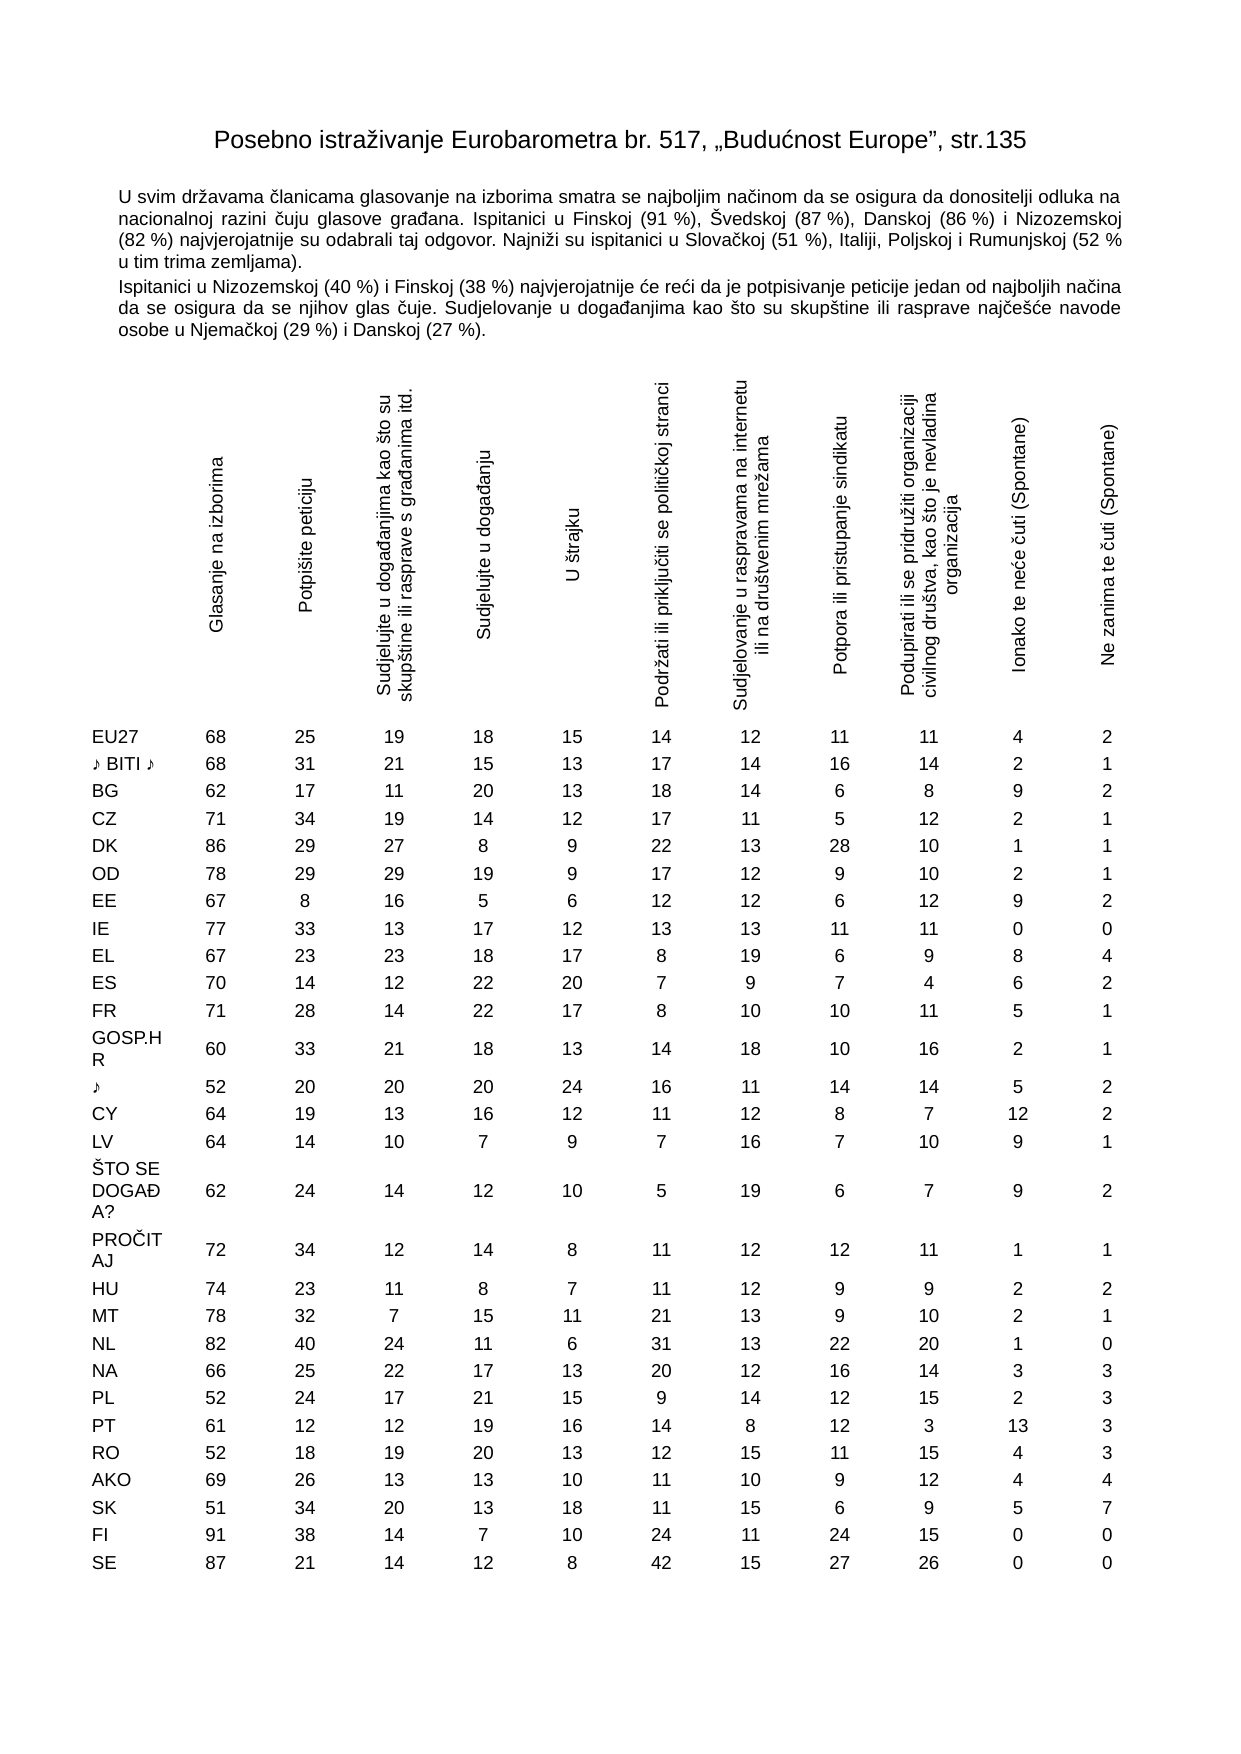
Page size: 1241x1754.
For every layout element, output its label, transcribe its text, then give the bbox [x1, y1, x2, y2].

table_cell 19 [706, 1155, 795, 1226]
table_cell CY [89, 1100, 171, 1128]
table_cell 16 [528, 1412, 617, 1439]
table_cell 12 [795, 1412, 884, 1439]
table_cell 11 [795, 914, 884, 942]
table_cell 7 [528, 1275, 617, 1302]
table_cell DK [89, 832, 171, 859]
table_cell 11 [617, 1275, 706, 1302]
table_cell 24 [349, 1329, 438, 1357]
table_cell 7 [884, 1100, 973, 1128]
table_cell 20 [349, 1494, 438, 1521]
table_cell 8 [439, 1275, 527, 1302]
table_cell 17 [528, 942, 617, 969]
table_cell 10 [884, 1128, 973, 1155]
table_cell 14 [349, 1521, 438, 1548]
table_cell 12 [528, 1100, 617, 1128]
table_cell 22 [439, 969, 527, 997]
table_cell 14 [349, 1155, 438, 1226]
table_cell 24 [795, 1521, 884, 1548]
table_cell 6 [795, 778, 884, 805]
table_cell 0 [973, 914, 1062, 942]
table_cell 3 [973, 1357, 1062, 1384]
table_cell 7 [439, 1128, 527, 1155]
table_cell 1 [1063, 860, 1152, 887]
table_cell 11 [349, 778, 438, 805]
table_cell 14 [260, 1128, 349, 1155]
table_cell 33 [260, 1024, 349, 1073]
table_cell 12 [349, 1412, 438, 1439]
table_cell 19 [349, 805, 438, 832]
table_cell 12 [349, 1226, 438, 1274]
table_cell 23 [260, 942, 349, 969]
table_cell RO [89, 1439, 171, 1466]
table_cell 68 [171, 723, 260, 750]
table_cell 13 [528, 778, 617, 805]
table_cell 2 [973, 1024, 1062, 1073]
table_cell 11 [439, 1329, 527, 1357]
table_cell 52 [171, 1439, 260, 1466]
table_cell 34 [260, 1226, 349, 1274]
table_cell 5 [795, 805, 884, 832]
table_cell 10 [528, 1155, 617, 1226]
table_cell 4 [973, 723, 1062, 750]
table_cell 24 [617, 1521, 706, 1548]
table_cell 2 [973, 1275, 1062, 1302]
table_cell 21 [260, 1549, 349, 1576]
table_cell 12 [617, 1439, 706, 1466]
table_cell 0 [1063, 1329, 1152, 1357]
table_cell 16 [439, 1100, 527, 1128]
table_cell 1 [1063, 832, 1152, 859]
table_cell 62 [171, 1155, 260, 1226]
table_cell 11 [617, 1226, 706, 1274]
table_cell 67 [171, 887, 260, 914]
table_cell PT [89, 1412, 171, 1439]
table_cell 7 [795, 1128, 884, 1155]
table_cell 15 [884, 1439, 973, 1466]
table_cell 8 [260, 887, 349, 914]
table_cell 12 [706, 1275, 795, 1302]
table_cell 10 [528, 1521, 617, 1548]
table_cell 0 [973, 1549, 1062, 1576]
table_cell 86 [171, 832, 260, 859]
table_cell 23 [349, 942, 438, 969]
table_header Sudjelujte u događanju [439, 368, 527, 723]
table_cell 10 [884, 860, 973, 887]
table_cell 2 [1063, 1100, 1152, 1128]
table_cell 13 [706, 832, 795, 859]
table_cell 1 [1063, 750, 1152, 777]
table_cell BG [89, 778, 171, 805]
table_cell 16 [884, 1024, 973, 1073]
table_cell 8 [528, 1226, 617, 1274]
table_cell SK [89, 1494, 171, 1521]
table_cell 34 [260, 1494, 349, 1521]
table_cell 26 [260, 1466, 349, 1494]
table_cell 16 [795, 750, 884, 777]
table_cell 12 [884, 1466, 973, 1494]
table_cell 9 [528, 1128, 617, 1155]
table_cell FI [89, 1521, 171, 1548]
table_cell 11 [706, 805, 795, 832]
table_cell 18 [617, 778, 706, 805]
table_cell 78 [171, 1302, 260, 1329]
table_cell 16 [706, 1128, 795, 1155]
table_cell 12 [706, 1100, 795, 1128]
table_cell 17 [439, 914, 527, 942]
table_cell 6 [528, 887, 617, 914]
table_cell 12 [706, 887, 795, 914]
table_cell 2 [1063, 1155, 1152, 1226]
table_cell 13 [349, 914, 438, 942]
table_cell 11 [706, 1073, 795, 1100]
table_cell PL [89, 1384, 171, 1412]
table_cell 23 [260, 1275, 349, 1302]
table_cell 9 [706, 969, 795, 997]
table_cell 12 [973, 1100, 1062, 1128]
table_cell 17 [617, 805, 706, 832]
table_cell 9 [528, 860, 617, 887]
table_header Sudjelovanje u raspravama na internetu ili na društvenim mrežama [706, 368, 795, 723]
table_cell 18 [528, 1494, 617, 1521]
table_cell 19 [349, 1439, 438, 1466]
table_cell 12 [260, 1412, 349, 1439]
table_header Ionako te neće čuti (Spontane) [973, 368, 1062, 723]
table_cell 25 [260, 723, 349, 750]
table_cell 20 [617, 1357, 706, 1384]
table_cell 19 [706, 942, 795, 969]
table_cell 18 [439, 723, 527, 750]
table_cell 11 [795, 723, 884, 750]
table_cell 15 [706, 1549, 795, 1576]
table_cell EU27 [89, 723, 171, 750]
table_cell 21 [349, 1024, 438, 1073]
table_cell 27 [795, 1549, 884, 1576]
table_cell 9 [973, 1155, 1062, 1226]
table_cell 31 [260, 750, 349, 777]
table_cell 52 [171, 1073, 260, 1100]
table_cell 19 [260, 1100, 349, 1128]
table_cell 11 [349, 1275, 438, 1302]
table_cell 8 [884, 778, 973, 805]
table_cell 8 [973, 942, 1062, 969]
table_cell 22 [795, 1329, 884, 1357]
table_cell ♪ [89, 1073, 171, 1100]
table_cell 10 [706, 1466, 795, 1494]
table_cell 20 [439, 778, 527, 805]
table_cell 13 [973, 1412, 1062, 1439]
table_cell 5 [973, 1494, 1062, 1521]
table_cell 42 [617, 1549, 706, 1576]
table_cell 11 [528, 1302, 617, 1329]
table_cell 14 [349, 1549, 438, 1576]
table_cell 9 [973, 1128, 1062, 1155]
table_cell EL [89, 942, 171, 969]
table_cell 12 [884, 887, 973, 914]
table_cell 11 [617, 1100, 706, 1128]
table_cell 9 [973, 887, 1062, 914]
table_cell 9 [884, 1275, 973, 1302]
table_cell 2 [1063, 778, 1152, 805]
table_cell 17 [439, 1357, 527, 1384]
table_cell 5 [973, 1073, 1062, 1100]
table_cell 71 [171, 805, 260, 832]
table_cell 91 [171, 1521, 260, 1548]
table_cell 61 [171, 1412, 260, 1439]
table_cell 11 [617, 1466, 706, 1494]
table_cell 18 [439, 942, 527, 969]
table_cell 13 [349, 1100, 438, 1128]
table_cell 20 [884, 1329, 973, 1357]
table_cell 9 [884, 1494, 973, 1521]
table_cell 67 [171, 942, 260, 969]
table_header Podržati ili priključiti se političkoj stranci [617, 368, 706, 723]
table_cell 78 [171, 860, 260, 887]
table_cell 70 [171, 969, 260, 997]
table_cell 2 [973, 750, 1062, 777]
table_cell PROČITAJ [89, 1226, 171, 1274]
table_cell 7 [439, 1521, 527, 1548]
table_cell 2 [973, 860, 1062, 887]
table_cell 11 [617, 1494, 706, 1521]
table_cell 24 [260, 1155, 349, 1226]
table_cell 9 [795, 1466, 884, 1494]
table_cell 4 [1063, 1466, 1152, 1494]
table_cell 14 [439, 805, 527, 832]
table_cell 7 [349, 1302, 438, 1329]
table_cell 27 [349, 832, 438, 859]
table_cell 24 [260, 1384, 349, 1412]
table_cell 64 [171, 1100, 260, 1128]
table_cell 9 [795, 1302, 884, 1329]
table_cell 12 [439, 1549, 527, 1576]
table_cell 14 [706, 750, 795, 777]
table_cell 29 [260, 860, 349, 887]
table_cell 14 [884, 750, 973, 777]
table_cell 9 [795, 1275, 884, 1302]
table_cell 1 [973, 832, 1062, 859]
table_cell 51 [171, 1494, 260, 1521]
table_cell 22 [349, 1357, 438, 1384]
table_cell OD [89, 860, 171, 887]
table_cell 10 [349, 1128, 438, 1155]
table_cell 9 [973, 778, 1062, 805]
table_cell 18 [439, 1024, 527, 1073]
table_cell 4 [1063, 942, 1152, 969]
table_cell 20 [528, 969, 617, 997]
table_cell 13 [706, 1302, 795, 1329]
table_cell 3 [1063, 1357, 1152, 1384]
table_cell 9 [795, 860, 884, 887]
table_cell 5 [617, 1155, 706, 1226]
table_cell 12 [795, 1226, 884, 1274]
table_cell 6 [528, 1329, 617, 1357]
table_cell 1 [973, 1329, 1062, 1357]
table_cell 13 [706, 914, 795, 942]
table_cell 21 [349, 750, 438, 777]
table_header Ne zanima te čuti (Spontane) [1063, 368, 1152, 723]
table_cell 0 [1063, 1521, 1152, 1548]
table_cell 12 [706, 860, 795, 887]
table_cell 11 [884, 997, 973, 1024]
table_cell 3 [884, 1412, 973, 1439]
table_cell 13 [528, 1024, 617, 1073]
table_cell 33 [260, 914, 349, 942]
table_cell 7 [884, 1155, 973, 1226]
table_cell 24 [528, 1073, 617, 1100]
table_cell 14 [884, 1073, 973, 1100]
table_cell 15 [706, 1439, 795, 1466]
table_cell 20 [349, 1073, 438, 1100]
text U svim državama članicama glasovanje na izborima smatra se najboljim načinom da se osigura da donositelji odluka na nacionalnoj razini čuju glasove građana. Ispitanici u Finskoj (91 %), Švedskoj (87 %), Danskoj (86 %) i Nizozemskoj (82 %) najvjerojatnije su odabrali taj odgovor. Najniži su ispitanici u Slovačkoj (51 %), Italiji, Poljskoj i Rumunjskoj (52 % u tim trima zemljama). [118, 186, 1122, 272]
table_cell EE [89, 887, 171, 914]
table_cell MT [89, 1302, 171, 1329]
table_cell 74 [171, 1275, 260, 1302]
table_cell 21 [617, 1302, 706, 1329]
table_cell 14 [795, 1073, 884, 1100]
table_cell 4 [884, 969, 973, 997]
table_cell ŠTO SE DOGAĐA? [89, 1155, 171, 1226]
table_cell 13 [528, 1439, 617, 1466]
table_cell 17 [260, 778, 349, 805]
table_cell 7 [795, 969, 884, 997]
table_cell 8 [528, 1549, 617, 1576]
table_cell 38 [260, 1521, 349, 1548]
table_cell 1 [1063, 1226, 1152, 1274]
table_cell 16 [617, 1073, 706, 1100]
table_cell 14 [617, 1024, 706, 1073]
table_cell GOSP.HR [89, 1024, 171, 1073]
table_cell 10 [884, 1302, 973, 1329]
table_header U štrajku [528, 368, 617, 723]
table_cell 17 [617, 860, 706, 887]
table_cell 69 [171, 1466, 260, 1494]
table_cell 12 [349, 969, 438, 997]
table_cell 11 [884, 723, 973, 750]
table_cell 8 [439, 832, 527, 859]
table_cell 29 [260, 832, 349, 859]
table_cell 20 [439, 1439, 527, 1466]
table_cell 12 [795, 1384, 884, 1412]
table_cell 71 [171, 997, 260, 1024]
table_cell 28 [795, 832, 884, 859]
table_cell 14 [349, 997, 438, 1024]
table_cell 22 [439, 997, 527, 1024]
table_cell 12 [706, 723, 795, 750]
table_cell 14 [884, 1357, 973, 1384]
table_cell 8 [617, 997, 706, 1024]
table_header Potpora ili pristupanje sindikatu [795, 368, 884, 723]
table_cell 64 [171, 1128, 260, 1155]
table_cell 8 [617, 942, 706, 969]
table_cell 6 [973, 969, 1062, 997]
table_cell 3 [1063, 1439, 1152, 1466]
table_cell 13 [439, 1494, 527, 1521]
table_cell 62 [171, 778, 260, 805]
table_cell 6 [795, 1494, 884, 1521]
table_cell 11 [884, 1226, 973, 1274]
table_header Potpišite peticiju [260, 368, 349, 723]
table_cell FR [89, 997, 171, 1024]
table_cell 2 [973, 1302, 1062, 1329]
table_cell LV [89, 1128, 171, 1155]
table_cell 4 [973, 1466, 1062, 1494]
table_cell 18 [706, 1024, 795, 1073]
table_cell 20 [439, 1073, 527, 1100]
table_cell 22 [617, 832, 706, 859]
table_cell 5 [973, 997, 1062, 1024]
table_cell ♪ BITI ♪ [89, 750, 171, 777]
table_cell AKO [89, 1466, 171, 1494]
table_cell 17 [617, 750, 706, 777]
table_cell HU [89, 1275, 171, 1302]
table_cell 12 [528, 805, 617, 832]
table_cell 13 [528, 750, 617, 777]
table_cell 52 [171, 1384, 260, 1412]
table_cell 15 [439, 750, 527, 777]
table_cell 40 [260, 1329, 349, 1357]
table_header Glasanje na izborima [171, 368, 260, 723]
table_cell 12 [706, 1357, 795, 1384]
table_cell 0 [1063, 914, 1152, 942]
table_cell 2 [973, 805, 1062, 832]
table_cell 60 [171, 1024, 260, 1073]
table_cell 1 [1063, 805, 1152, 832]
table_cell 29 [349, 860, 438, 887]
table_cell 15 [706, 1494, 795, 1521]
table_cell 7 [617, 969, 706, 997]
table_cell 17 [349, 1384, 438, 1412]
table_cell 2 [1063, 1073, 1152, 1100]
table_cell 25 [260, 1357, 349, 1384]
table_cell 0 [973, 1521, 1062, 1548]
table_cell 14 [617, 1412, 706, 1439]
table_cell 3 [1063, 1384, 1152, 1412]
table_cell NL [89, 1329, 171, 1357]
table_cell CZ [89, 805, 171, 832]
table_cell 5 [439, 887, 527, 914]
table_cell 15 [439, 1302, 527, 1329]
table_cell 7 [1063, 1494, 1152, 1521]
table_cell 8 [706, 1412, 795, 1439]
table_cell 12 [528, 914, 617, 942]
table_cell IE [89, 914, 171, 942]
table_cell 72 [171, 1226, 260, 1274]
table_cell 6 [795, 1155, 884, 1226]
table_cell 13 [439, 1466, 527, 1494]
table_cell 7 [617, 1128, 706, 1155]
table_cell 12 [884, 805, 973, 832]
table_cell 12 [706, 1226, 795, 1274]
table_cell 19 [349, 723, 438, 750]
table_cell 26 [884, 1549, 973, 1576]
table_cell 10 [528, 1466, 617, 1494]
table_cell 14 [706, 1384, 795, 1412]
table_cell 1 [1063, 1024, 1152, 1073]
table_cell 17 [528, 997, 617, 1024]
table_cell 2 [1063, 1275, 1152, 1302]
table_cell 68 [171, 750, 260, 777]
table_cell 12 [439, 1155, 527, 1226]
table_cell ES [89, 969, 171, 997]
table_cell 14 [260, 969, 349, 997]
table_cell 14 [439, 1226, 527, 1274]
table_cell 2 [1063, 723, 1152, 750]
table_cell 9 [617, 1384, 706, 1412]
table_header Podupirati ili se pridružiti organizaciji civilnog društva, kao što je nevladina organizacija [884, 368, 973, 723]
table_cell 87 [171, 1549, 260, 1576]
table_cell 1 [1063, 997, 1152, 1024]
table_cell 31 [617, 1329, 706, 1357]
table_cell 6 [795, 942, 884, 969]
table_cell 1 [1063, 1302, 1152, 1329]
table_cell 6 [795, 887, 884, 914]
table_cell 2 [1063, 969, 1152, 997]
table_cell 8 [795, 1100, 884, 1128]
table_cell 13 [617, 914, 706, 942]
table_cell 13 [706, 1329, 795, 1357]
table_cell 13 [349, 1466, 438, 1494]
table_cell 15 [884, 1521, 973, 1548]
table_cell 2 [973, 1384, 1062, 1412]
table_cell 14 [706, 778, 795, 805]
table_header Sudjelujte u događanjima kao što su skupštine ili rasprave s građanima itd. [349, 368, 438, 723]
table_cell 16 [795, 1357, 884, 1384]
table_cell 1 [973, 1226, 1062, 1274]
text Ispitanici u Nizozemskoj (40 %) i Finskoj (38 %) najvjerojatnije će reći da je potpisivanje peticije jedan od najboljih načina da se osigura da se njihov glas čuje. Sudjelovanje u događanjima kao što su skupštine ili rasprave najčešće navode osobe u Njemačkoj (29 %) i Danskoj (27 %). [118, 276, 1122, 340]
table_cell 77 [171, 914, 260, 942]
table_cell 20 [260, 1073, 349, 1100]
table_cell 11 [795, 1439, 884, 1466]
table_cell 4 [973, 1439, 1062, 1466]
table_cell 82 [171, 1329, 260, 1357]
table_cell NA [89, 1357, 171, 1384]
table_cell 3 [1063, 1412, 1152, 1439]
table_cell 12 [617, 887, 706, 914]
table_cell 15 [528, 723, 617, 750]
table_cell 34 [260, 805, 349, 832]
table_cell 28 [260, 997, 349, 1024]
table_cell 15 [884, 1384, 973, 1412]
table_cell 13 [528, 1357, 617, 1384]
table_cell 9 [528, 832, 617, 859]
table_cell 10 [706, 997, 795, 1024]
table_cell 19 [439, 860, 527, 887]
table_cell 10 [884, 832, 973, 859]
table_cell 10 [795, 997, 884, 1024]
table_cell 0 [1063, 1549, 1152, 1576]
table_cell 1 [1063, 1128, 1152, 1155]
table_cell 16 [349, 887, 438, 914]
table_cell 9 [884, 942, 973, 969]
table_cell 19 [439, 1412, 527, 1439]
table_cell SE [89, 1549, 171, 1576]
table_cell 18 [260, 1439, 349, 1466]
table_cell 21 [439, 1384, 527, 1412]
table_header [89, 368, 171, 723]
table_cell 32 [260, 1302, 349, 1329]
table_cell 11 [884, 914, 973, 942]
table_cell 15 [528, 1384, 617, 1412]
table_cell 14 [617, 723, 706, 750]
table_cell 2 [1063, 887, 1152, 914]
table_cell 66 [171, 1357, 260, 1384]
table_cell 10 [795, 1024, 884, 1073]
table_cell 11 [706, 1521, 795, 1548]
